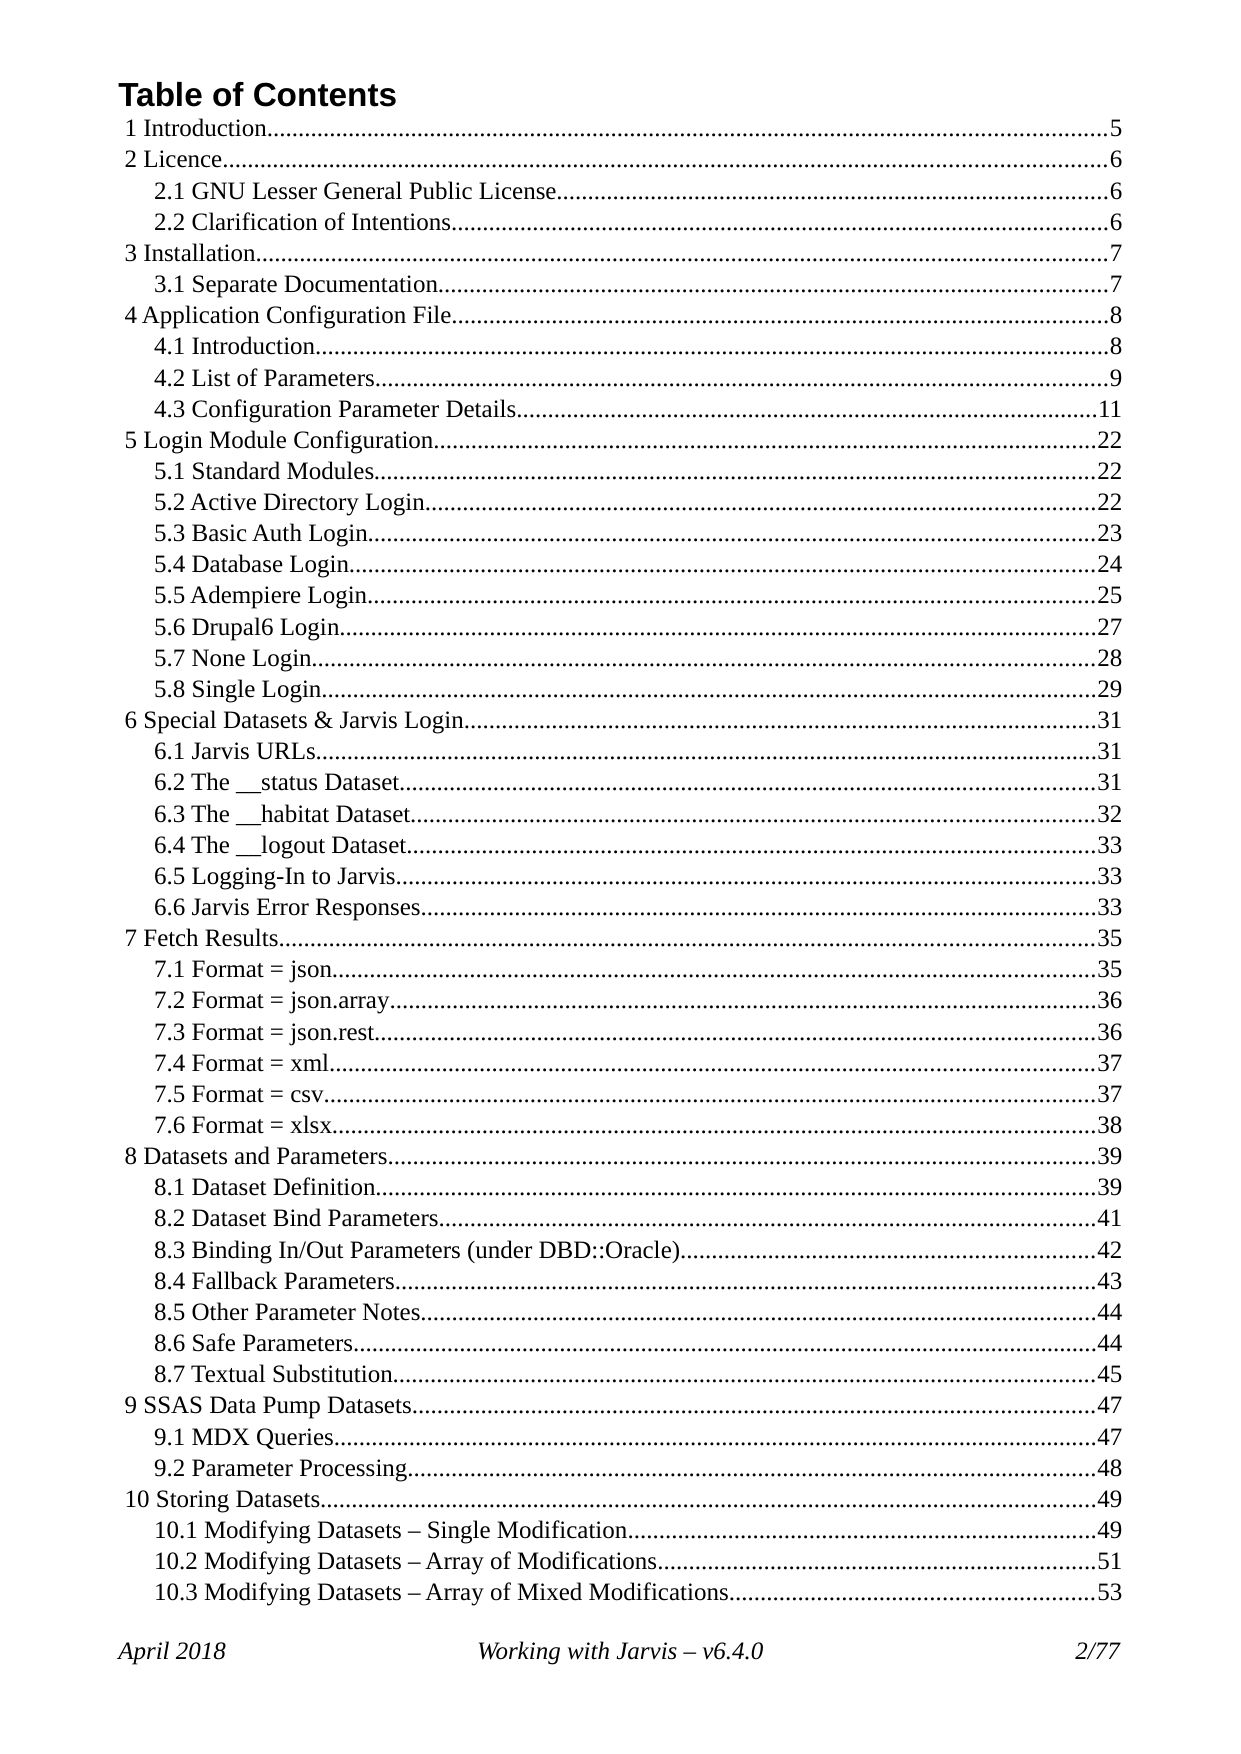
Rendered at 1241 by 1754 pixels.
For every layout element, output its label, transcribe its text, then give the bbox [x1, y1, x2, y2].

text 8.1 Dataset Definition 39 [148, 1172, 1122, 1201]
text 9.2 Parameter Processing 48 [148, 1453, 1122, 1481]
text 2.2 Clarification of Intentions 6 [148, 207, 1122, 236]
text 10.2 Modifying Datasets – Array of Modifications 51 [148, 1546, 1122, 1575]
text 9 SSAS Data Pump Datasets 47 [118, 1390, 1122, 1419]
text 5.6 Drupal6 Login 27 [148, 612, 1122, 641]
text 5.8 Single Login 29 [148, 674, 1122, 703]
text 8.7 Textual Substitution 45 [148, 1359, 1122, 1388]
text 7.5 Format = csv 37 [148, 1079, 1122, 1108]
text 8.6 Safe Parameters 44 [148, 1328, 1122, 1357]
text 8.4 Fallback Parameters 43 [148, 1266, 1122, 1294]
text 6.5 Logging-In to Jarvis 33 [148, 861, 1122, 890]
text 10.3 Modifying Datasets – Array of Mixed Modifications 53 [148, 1577, 1122, 1606]
text 8.3 Binding In/Out Parameters (under DBD::Oracle) 42 [148, 1235, 1122, 1263]
text 7 Fetch Results 35 [118, 923, 1122, 952]
text 6.4 The __logout Dataset 33 [148, 830, 1122, 858]
text 8.2 Dataset Bind Parameters 41 [148, 1203, 1122, 1232]
text 10 Storing Datasets 49 [118, 1484, 1122, 1513]
text 7.4 Format = xml 37 [148, 1048, 1122, 1077]
subtitle Table of Contents [118, 75, 1122, 113]
text 2.1 GNU Lesser General Public License 6 [148, 176, 1122, 204]
text 6.6 Jarvis Error Responses 33 [148, 892, 1122, 921]
text 3.1 Separate Documentation 7 [148, 269, 1122, 298]
text 6.3 The __habitat Dataset 32 [148, 799, 1122, 827]
text 4.1 Introduction 8 [148, 331, 1122, 360]
text 4 Application Configuration File 8 [118, 300, 1122, 329]
text 10.1 Modifying Datasets – Single Modification 49 [148, 1515, 1122, 1544]
text 7.6 Format = xlsx 38 [148, 1110, 1122, 1139]
text 5 Login Module Configuration 22 [118, 425, 1122, 454]
text 1 Introduction 5 [118, 113, 1122, 142]
text 5.3 Basic Auth Login 23 [148, 518, 1122, 547]
text 6 Special Datasets & Jarvis Login 31 [118, 705, 1122, 734]
text 7.1 Format = json 35 [148, 954, 1122, 983]
text 5.5 Adempiere Login 25 [148, 581, 1122, 609]
text 3 Installation 7 [118, 238, 1122, 267]
text 8 Datasets and Parameters 39 [118, 1141, 1122, 1170]
text 2 Licence 6 [118, 144, 1122, 173]
text 9.1 MDX Queries 47 [148, 1422, 1122, 1450]
text 6.2 The __status Dataset 31 [148, 767, 1122, 796]
text 4.3 Configuration Parameter Details 11 [148, 394, 1122, 422]
text 4.2 List of Parameters 9 [148, 363, 1122, 391]
text 6.1 Jarvis URLs 31 [148, 736, 1122, 765]
text 5.4 Database Login 24 [148, 549, 1122, 578]
text 7.2 Format = json.array 36 [148, 986, 1122, 1014]
text 5.2 Active Directory Login 22 [148, 487, 1122, 516]
text 5.1 Standard Modules 22 [148, 456, 1122, 485]
text 5.7 None Login 28 [148, 643, 1122, 672]
text 8.5 Other Parameter Notes 44 [148, 1297, 1122, 1326]
text 7.3 Format = json.rest 36 [148, 1017, 1122, 1045]
